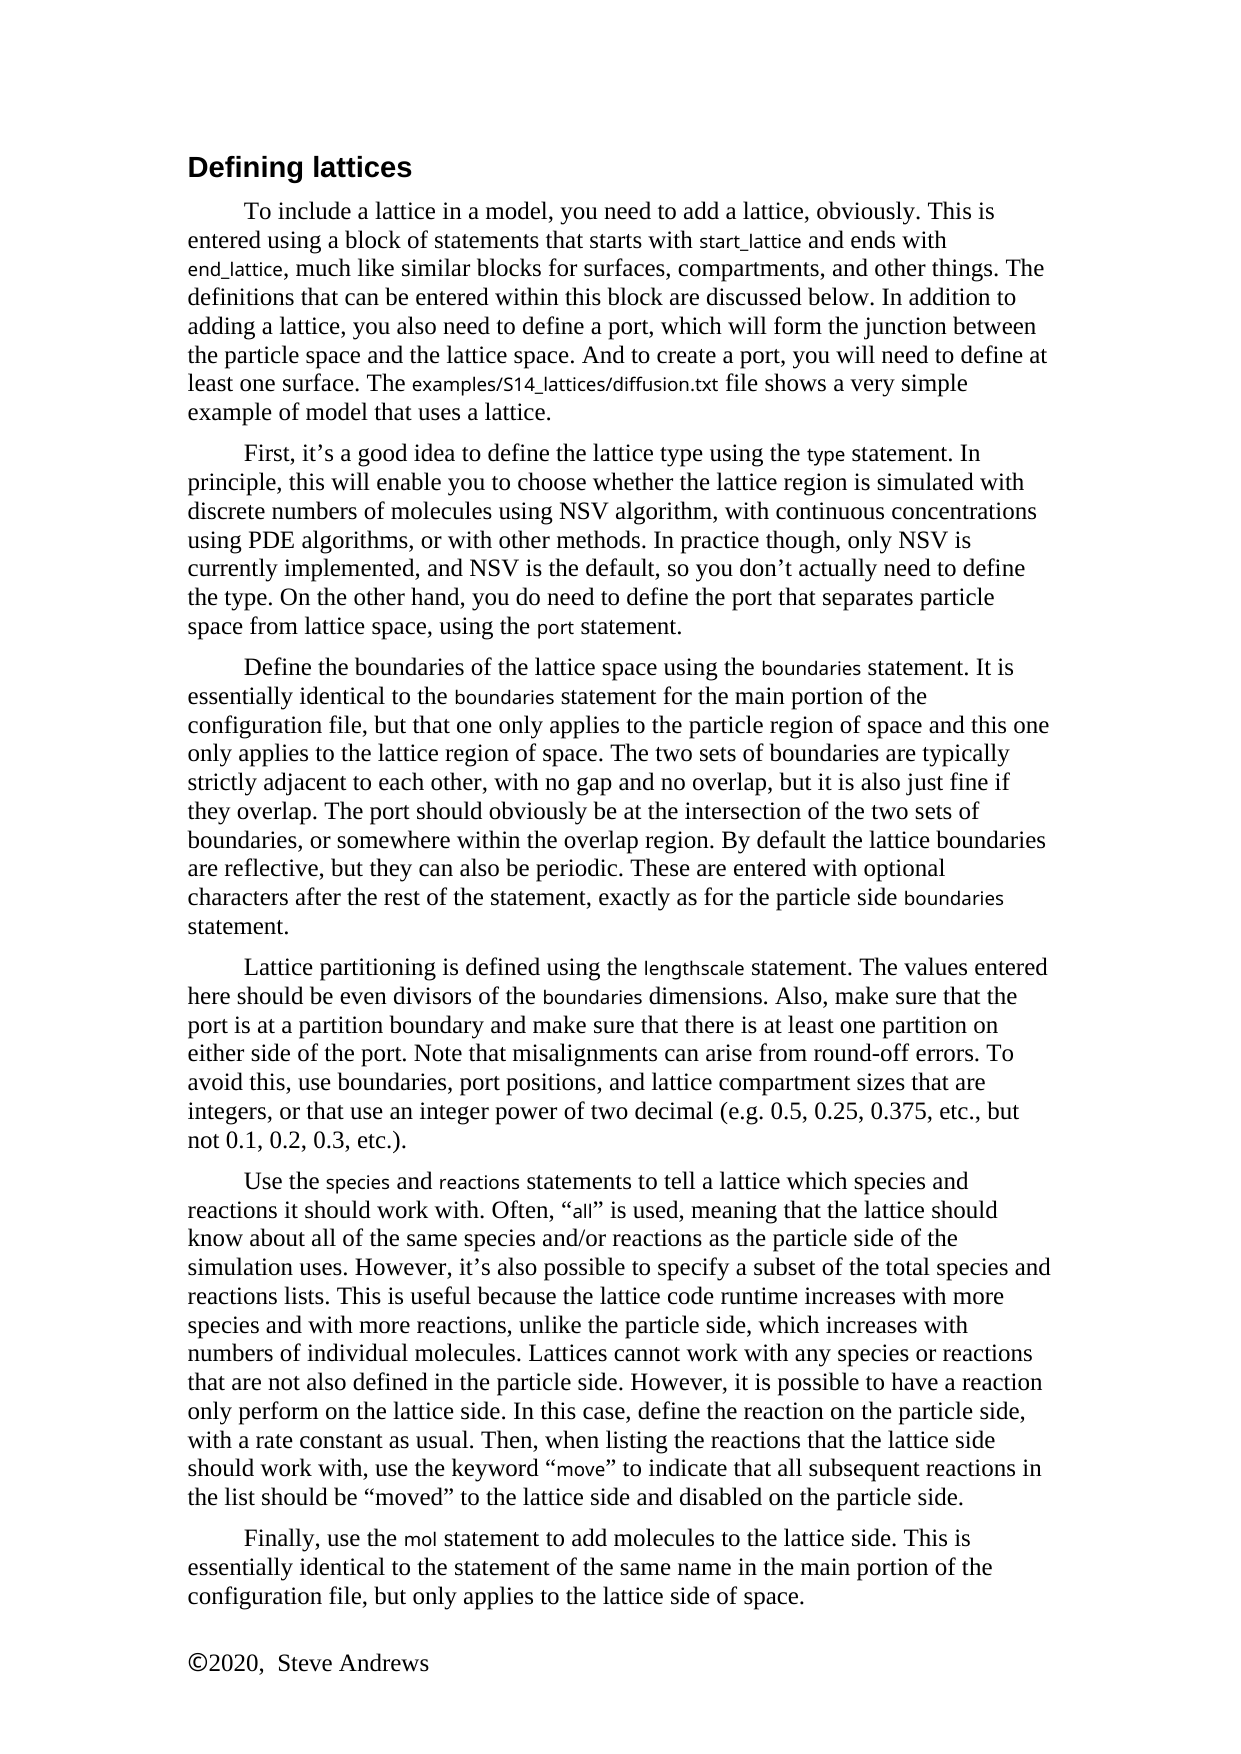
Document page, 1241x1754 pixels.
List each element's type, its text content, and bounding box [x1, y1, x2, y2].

text Use the species and reactions statements to tell a lattice which species and reactions it should work with. Often, “all” is used, meaning that the lattice should know about all of the same species and/or reactions as the particle side of the simulation uses. However, it’s also possible to specify a subset of the total species and reactions lists. This is useful because the lattice code runtime increases with more species and with more reactions, unlike the particle side, which increases with numbers of individual molecules. Lattices cannot work with any species or reactions that are not also defined in the particle side. However, it is possible to have a reaction only perform on the lattice side. In this case, define the reaction on the particle side, with a rate constant as usual. Then, when listing the reactions that the lattice side should work with, use the keyword “move” to indicate that all subsequent reactions in the list should be “moved” to the lattice side and disabled on the particle side. [187, 1166, 1053, 1511]
text To include a lattice in a model, you need to add a lattice, obviously. This is entered using a block of statements that starts with start_lattice and ends with end_lattice, much like similar blocks for surfaces, compartments, and other things. The definitions that can be entered within this block are discussed below. In addition to adding a lattice, you also need to define a port, which will form the junction between the particle space and the lattice space. And to create a port, you will need to define at least one surface. The examples/S14_lattices/diffusion.txt file shows a very simple example of model that uses a lattice. [187, 196, 1053, 426]
text First, it’s a good idea to define the lattice type using the type statement. In principle, this will enable you to choose whether the lattice region is simulated with discrete numbers of molecules using NSV algorithm, with continuous concentrations using PDE algorithms, or with other methods. In practice though, only NSV is currently implemented, and NSV is the default, so you don’t actually need to define the type. On the other hand, you do need to define the port that separates particle space from lattice space, using the port statement. [187, 438, 1053, 640]
subtitle Defining lattices [187, 150, 1053, 183]
text Define the boundaries of the lattice space using the boundaries statement. It is essentially identical to the boundaries statement for the main portion of the configuration file, but that one only applies to the particle region of space and this one only applies to the lattice region of space. The two sets of boundaries are typically strictly adjacent to each other, with no gap and no overlap, but it is also just fine if they overlap. The port should obviously be at the intersection of the two sets of boundaries, or somewhere within the overlap region. By default the lattice boundaries are reflective, but they can also be periodic. These are entered with optional characters after the rest of the statement, exactly as for the particle side boundaries statement. [187, 652, 1053, 940]
text Finally, use the mol statement to add molecules to the lattice side. This is essentially identical to the statement of the same name in the main portion of the configuration file, but only applies to the lattice side of space. [187, 1523, 1053, 1610]
text Lattice partitioning is defined using the lengthscale statement. The values entered here should be even divisors of the boundaries dimensions. Also, make sure that the port is at a partition boundary and make sure that there is at least one partition on either side of the port. Note that misalignments can arise from round-off errors. To avoid this, use boundaries, port positions, and lattice compartment sizes that are integers, or that use an integer power of two decimal (e.g. 0.5, 0.25, 0.375, etc., but not 0.1, 0.2, 0.3, etc.). [187, 952, 1053, 1153]
